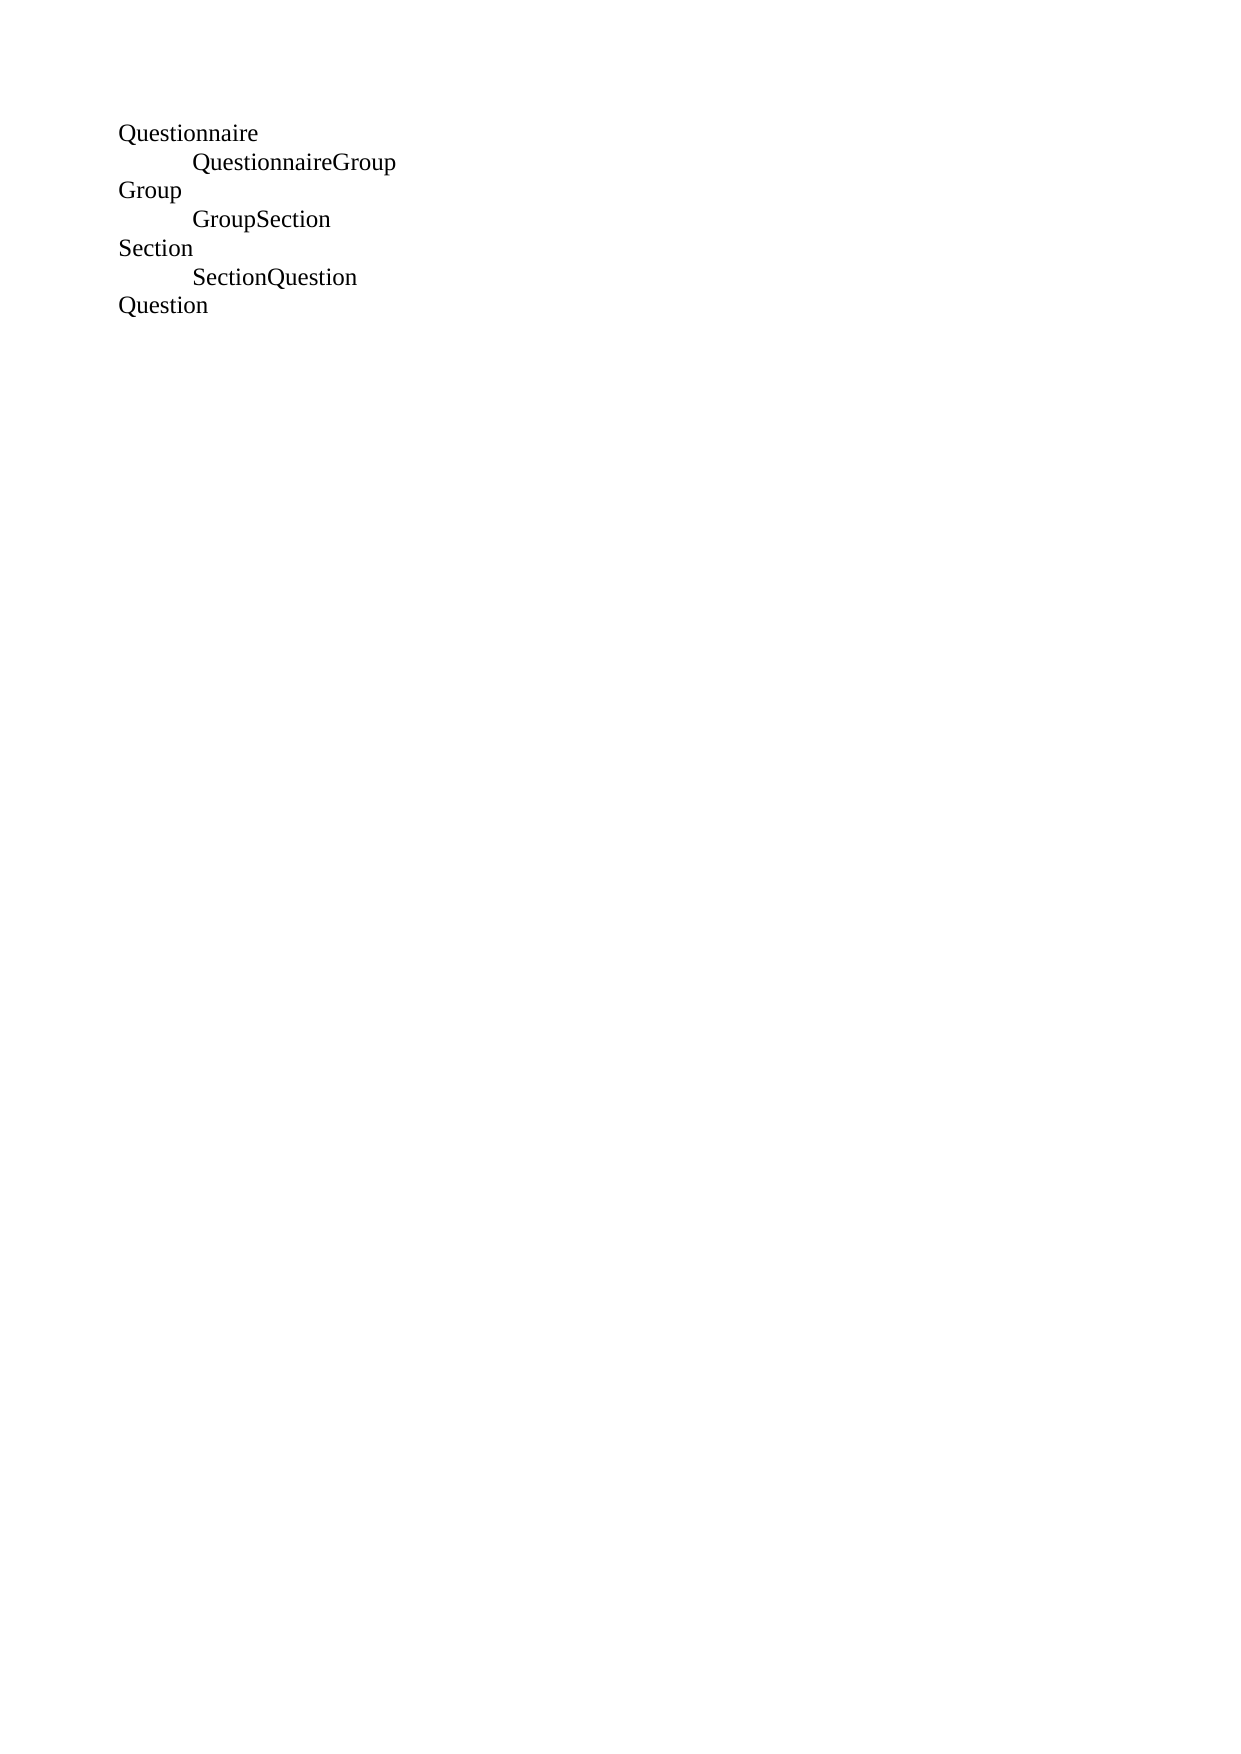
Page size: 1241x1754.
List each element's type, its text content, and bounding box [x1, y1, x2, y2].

text SectionQuestion [118, 262, 1122, 291]
text GroupSection [118, 204, 1122, 233]
text Questionnaire [118, 118, 1122, 147]
text Section [118, 233, 1122, 262]
text QuestionnaireGroup [118, 147, 1122, 176]
text Group [118, 176, 1122, 204]
text Question [118, 291, 1122, 319]
